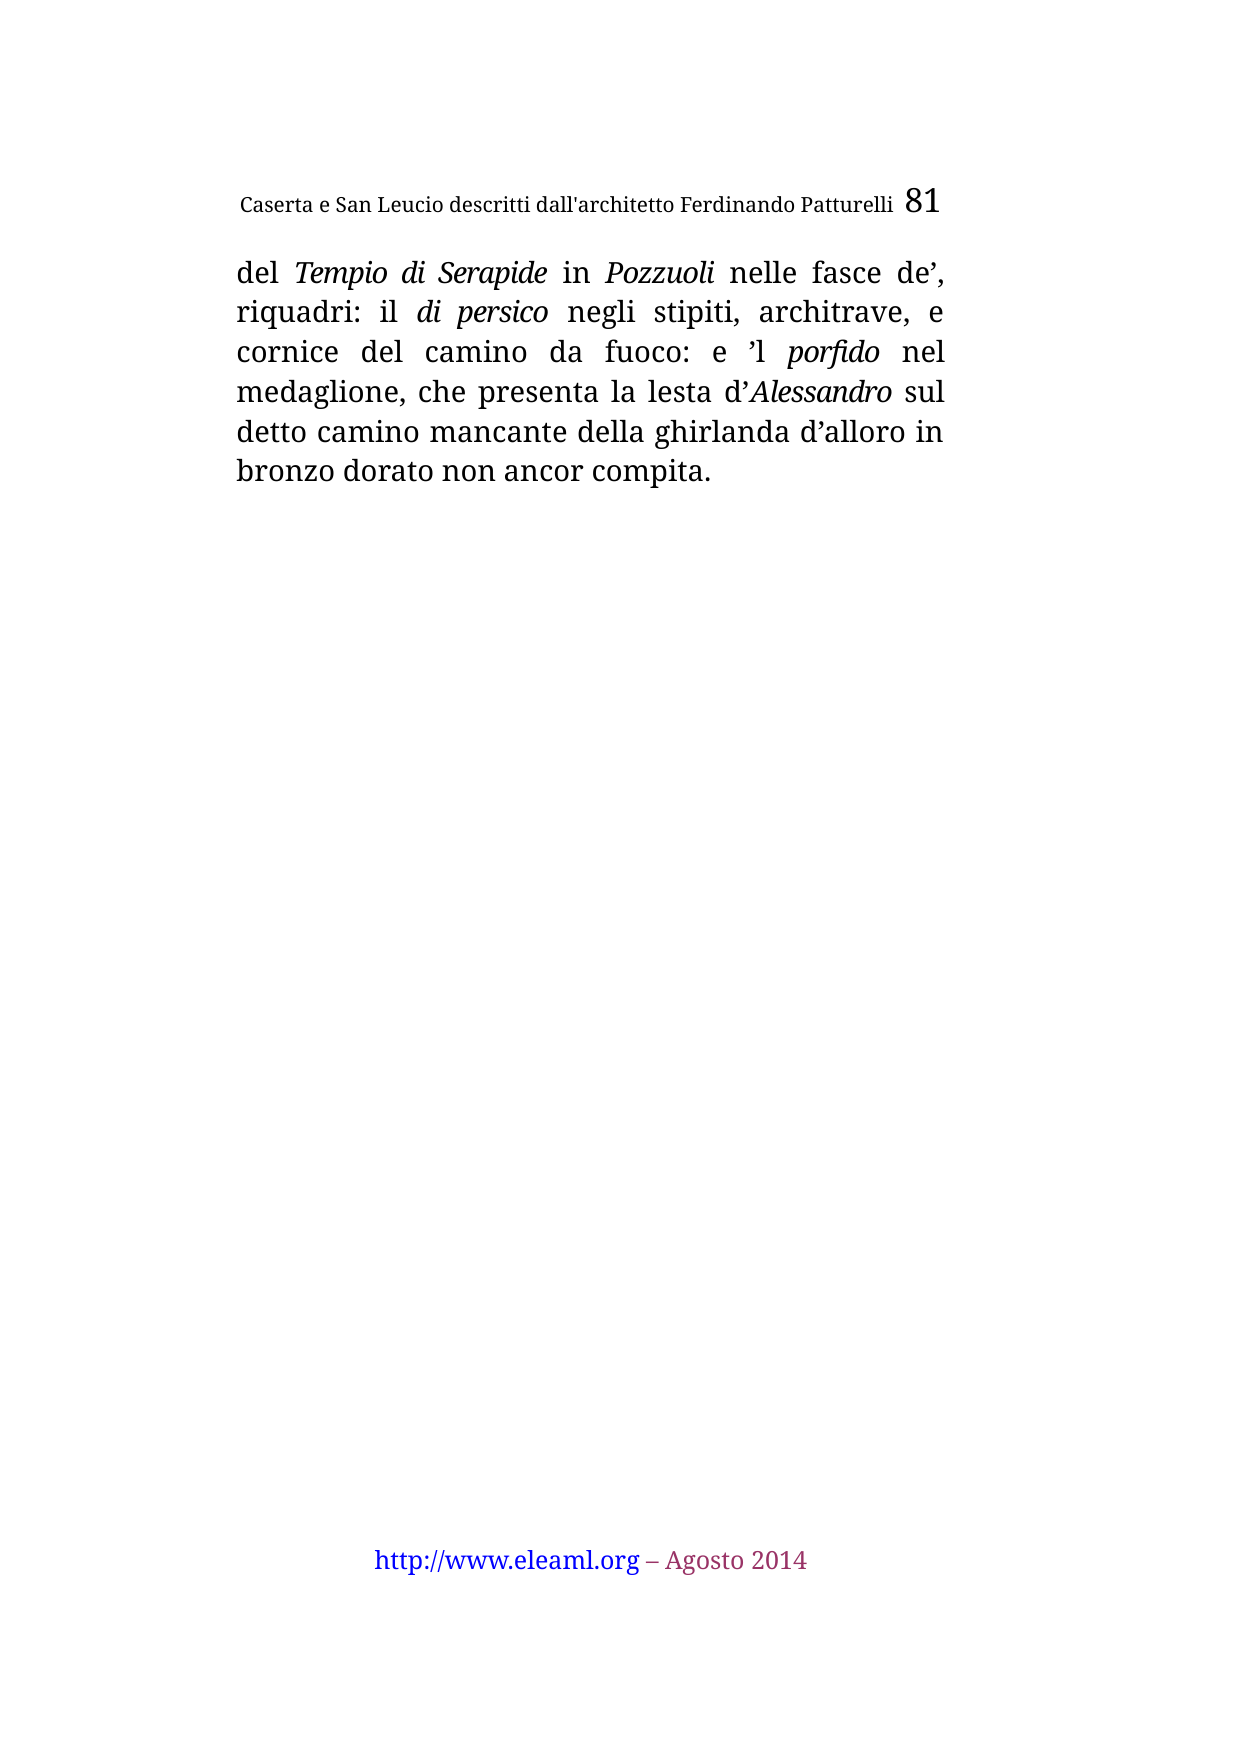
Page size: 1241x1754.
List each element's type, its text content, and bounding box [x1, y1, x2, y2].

text del Tempio di Serapide in Pozzuoli nelle fasce de’, riquadri: il di persico negli stipiti, architrave, e cornice del camino da fuoco: e ’l porfido nel medaglione, che presenta la lesta d’Alessandro sul detto camino mancante della ghirlanda d’alloro in bronzo dorato non ancor compita. [236, 252, 945, 490]
